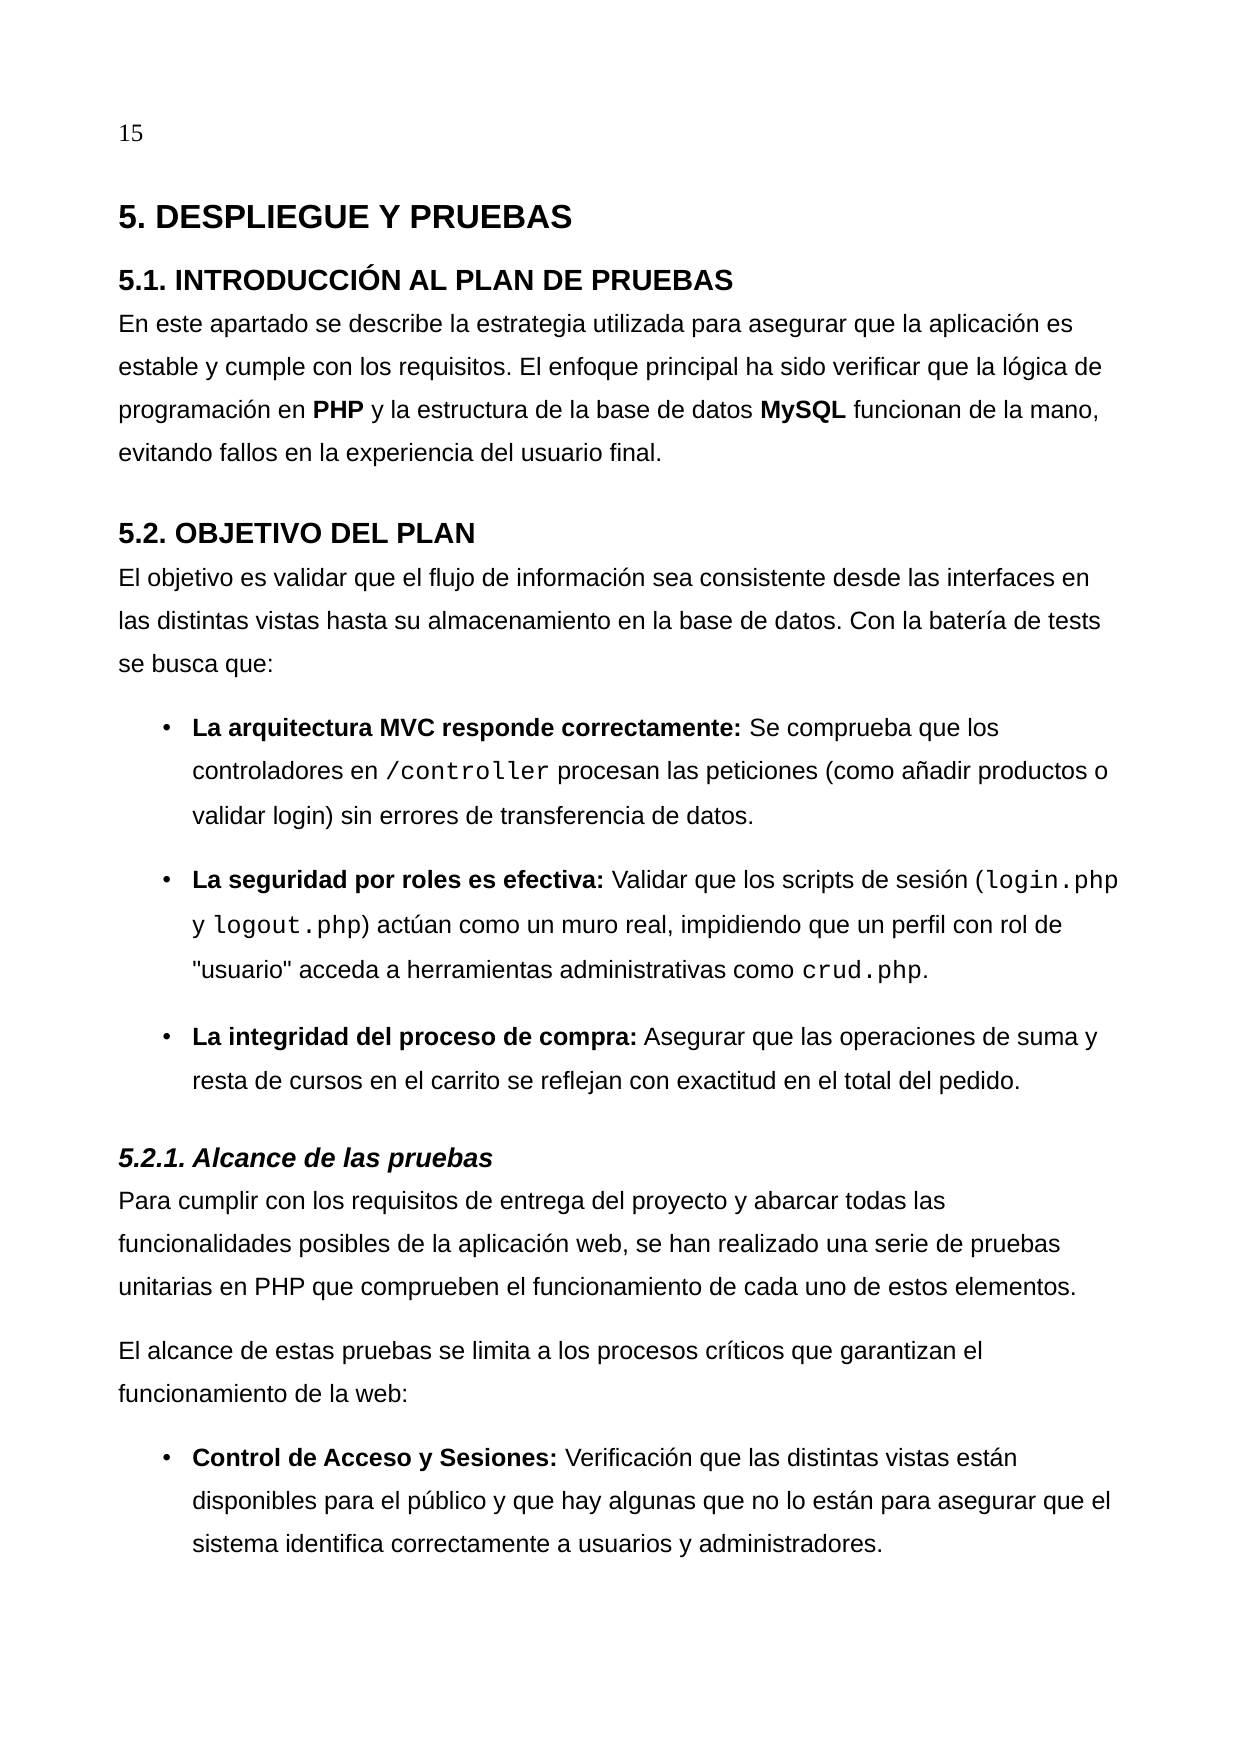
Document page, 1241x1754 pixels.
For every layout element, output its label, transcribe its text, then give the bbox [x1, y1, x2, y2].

text En este apartado se describe la estrategia utilizada para asegurar que la aplicación es estable y cumple con los requisitos. El enfoque principal ha sido verificar que la lógica de programación en PHP y la estructura de la base de datos MySQL funcionan de la mano, evitando fallos en la experiencia del usuario final. [118, 309, 1122, 467]
subtitle 5.1. INTRODUCCIÓN AL PLAN DE PRUEBAS [118, 263, 1122, 296]
list La integridad del proceso de compra: Asegurar que las operaciones de suma y resta de cursos en el carrito se reflejan con exactitud en el total del pedido. [162, 1022, 1122, 1094]
text El alcance de estas pruebas se limita a los procesos críticos que garantizan el funcionamiento de la web: [118, 1336, 1122, 1407]
list Control de Acceso y Sesiones: Verificación que las distintas vistas están disponibles para el público y que hay algunas que no lo están para asegurar que el sistema identifica correctamente a usuarios y administradores. [162, 1442, 1122, 1558]
text Para cumplir con los requisitos de entrega del proyecto y abarcar todas las funcionalidades posibles de la aplicación web, se han realizado una serie de pruebas unitarias en PHP que comprueben el funcionamiento de cada uno de estos elementos. [118, 1186, 1122, 1301]
text El objetivo es validar que el flujo de información sea consistente desde las interfaces en las distintas vistas hasta su almacenamiento en la base de datos. Con la batería de tests se busca que: [118, 562, 1122, 677]
subtitle 5. DESPLIEGUE Y PRUEBAS [118, 197, 1122, 236]
list La arquitectura MVC responde correctamente: Se comprueba que los controladores en /controller procesan las peticiones (como añadir productos o validar login) sin errores de transferencia de datos. [162, 712, 1122, 830]
list La seguridad por roles es efectiva: Validar que los scripts de sesión (login.php y logout.php) actúan como un muro real, impidiendo que un perfil con rol de "usuario" acceda a herramientas administrativas como crud.php. [162, 865, 1122, 986]
subtitle 5.2. OBJETIVO DEL PLAN [118, 516, 1122, 550]
subtitle 5.2.1. Alcance de las pruebas [118, 1142, 1122, 1173]
